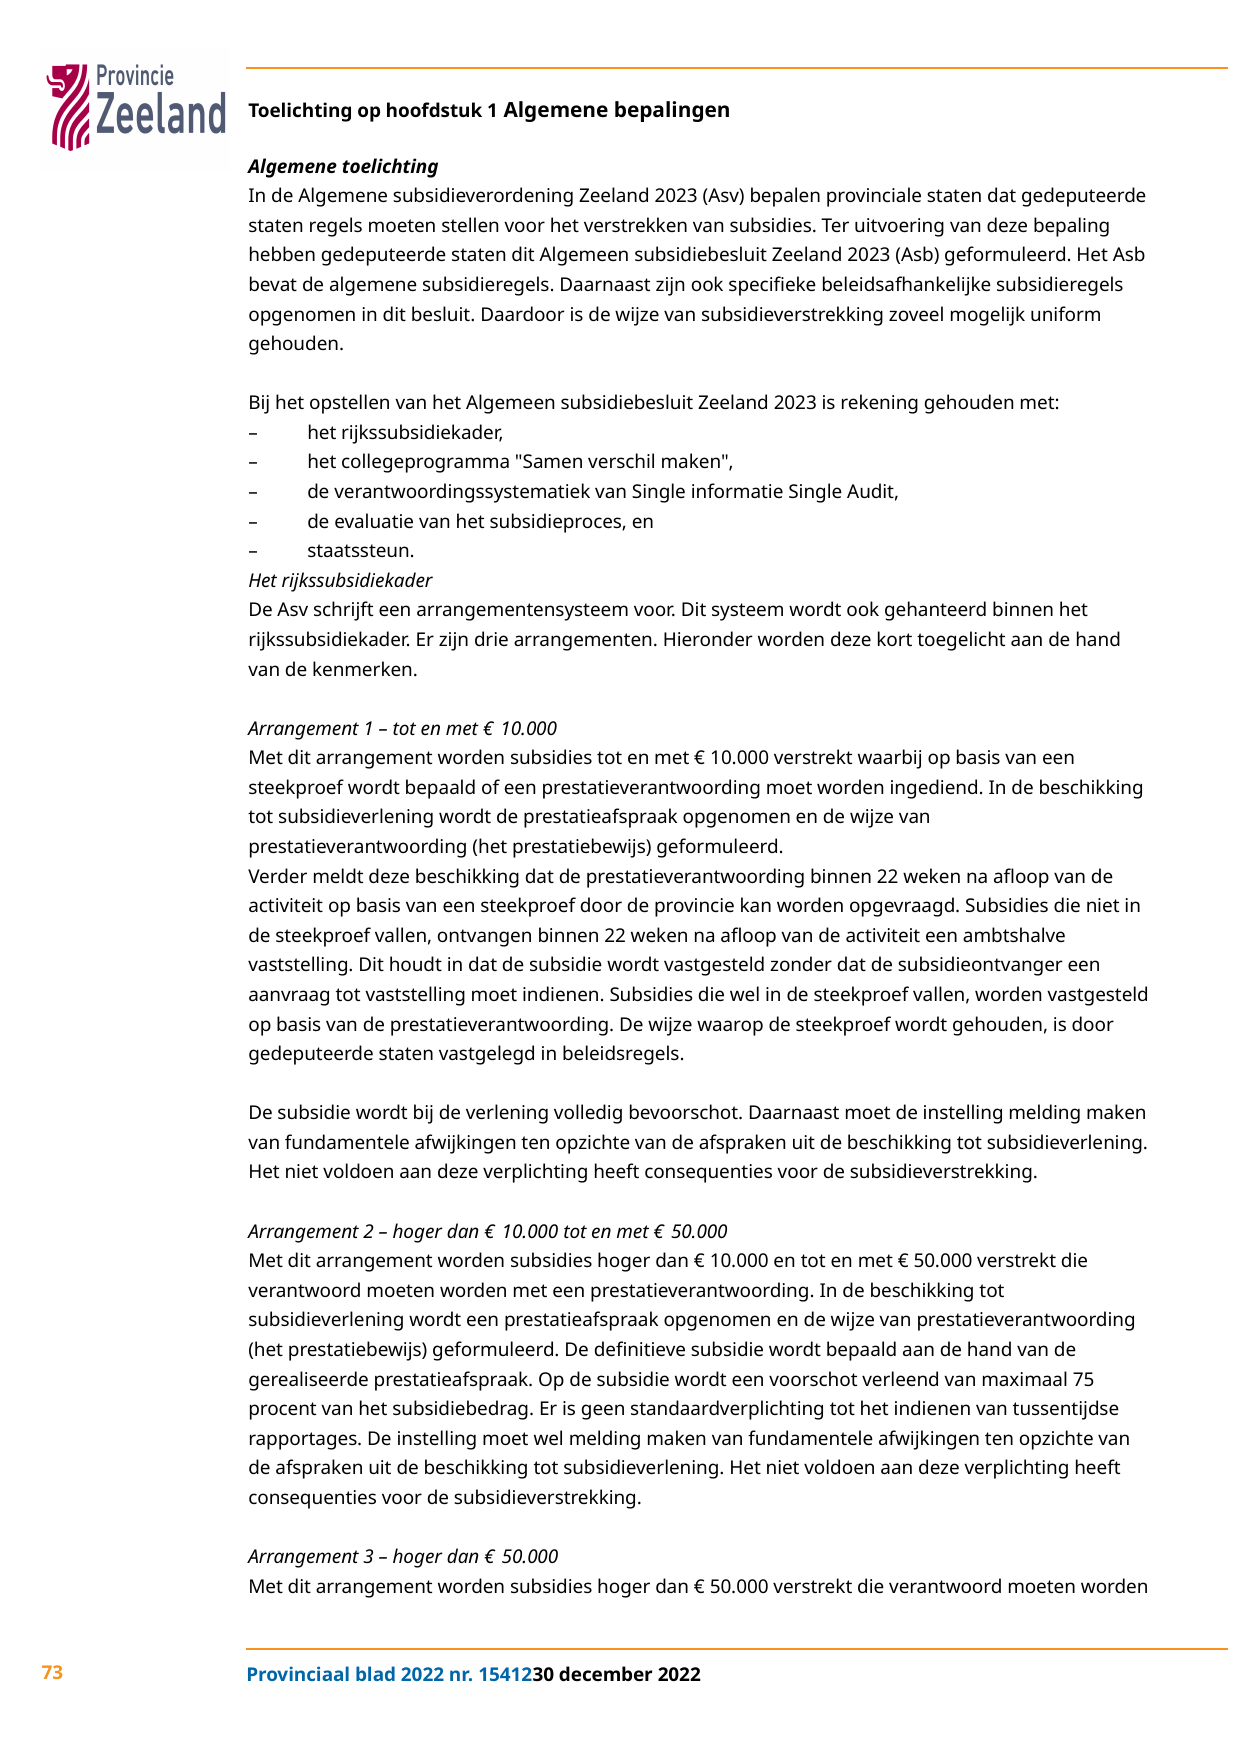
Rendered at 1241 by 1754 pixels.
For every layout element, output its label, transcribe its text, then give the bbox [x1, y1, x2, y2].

text Het rijkssubsidiekader [248, 567, 1152, 593]
list het rijkssubsidiekader, [248, 419, 1152, 445]
list het collegeprogramma "Samen verschil maken", [248, 449, 1152, 474]
text Toelichting op hoofdstuk 1 Algemene bepalingen [248, 95, 1152, 123]
text In de Algemene subsidieverordening Zeeland 2023 (Asv) bepalen provinciale staten dat gedeputeerde staten regels moeten stellen voor het verstrekken van subsidies. Ter uitvoering van deze bepaling hebben gedeputeerde staten dit Algemeen subsidiebesluit Zeeland 2023 (Asb) geformuleerd. Het Asb bevat de algemene subsidieregels. Daarnaast zijn ook specifieke beleidsafhankelijke subsidieregels opgenomen in dit besluit. Daardoor is de wijze van subsidieverstrekking zoveel mogelijk uniform gehouden. [248, 182, 1152, 356]
text De Asv schrijft een arrangementensysteem voor. Dit systeem wordt ook gehanteerd binnen het rijkssubsidiekader. Er zijn drie arrangementen. Hieronder worden deze kort toegelicht aan de hand van de kenmerken. [248, 597, 1152, 682]
text Arrangement 1 – tot en met € 10.000 [248, 715, 1152, 741]
text Met dit arrangement worden subsidies tot en met € 10.000 verstrekt waarbij op basis van een steekproef wordt bepaald of een prestatieverantwoording moet worden ingediend. In de beschikking tot subsidieverlening wordt de prestatieafspraak opgenomen en de wijze van prestatieverantwoording (het prestatiebewijs) geformuleerd. [248, 744, 1152, 859]
list de evaluatie van het subsidieproces, en [248, 508, 1152, 534]
text Algemene toelichting [248, 153, 1152, 179]
list de verantwoordingssystematiek van Single informatie Single Audit, [248, 478, 1152, 504]
text Arrangement 2 – hoger dan € 10.000 tot en met € 50.000 [248, 1218, 1152, 1244]
list staatssteun. [248, 537, 1152, 563]
text Bij het opstellen van het Algemeen subsidiebesluit Zeeland 2023 is rekening gehouden met: [248, 389, 1152, 415]
text Met dit arrangement worden subsidies hoger dan € 50.000 verstrekt die verantwoord moeten worden [248, 1573, 1152, 1599]
text Arrangement 3 – hoger dan € 50.000 [248, 1543, 1152, 1569]
text De subsidie wordt bij de verlening volledig bevoorschot. Daarnaast moet de instelling melding maken van fundamentele afwijkingen ten opzichte van de afspraken uit de beschikking tot subsidieverlening. Het niet voldoen aan deze verplichting heeft consequenties voor de subsidieverstrekking. [248, 1099, 1152, 1184]
text Met dit arrangement worden subsidies hoger dan € 10.000 en tot en met € 50.000 verstrekt die verantwoord moeten worden met een prestatieverantwoording. In de beschikking tot subsidieverlening wordt een prestatieafspraak opgenomen en de wijze van prestatieverantwoording (het prestatiebewijs) geformuleerd. De definitieve subsidie wordt bepaald aan de hand van de gerealiseerde prestatieafspraak. Op de subsidie wordt een voorschot verleend van maximaal 75 procent van het subsidiebedrag. Er is geen standaardverplichting tot het indienen van tussentijdse rapportages. De instelling moet wel melding maken van fundamentele afwijkingen ten opzichte van de afspraken uit de beschikking tot subsidieverlening. Het niet voldoen aan deze verplichting heeft consequenties voor de subsidieverstrekking. [248, 1247, 1152, 1510]
text Verder meldt deze beschikking dat de prestatieverantwoording binnen 22 weken na afloop van de activiteit op basis van een steekproef door de provincie kan worden opgevraagd. Subsidies die niet in de steekproef vallen, ontvangen binnen 22 weken na afloop van de activiteit een ambtshalve vaststelling. Dit houdt in dat de subsidie wordt vastgesteld zonder dat de subsidieontvanger een aanvraag tot vaststelling moet indienen. Subsidies die wel in de steekproef vallen, worden vastgesteld op basis van de prestatieverantwoording. De wijze waarop de steekproef wordt gehouden, is door gedeputeerde staten vastgelegd in beleidsregels. [248, 863, 1152, 1066]
picture [41, 47, 231, 172]
